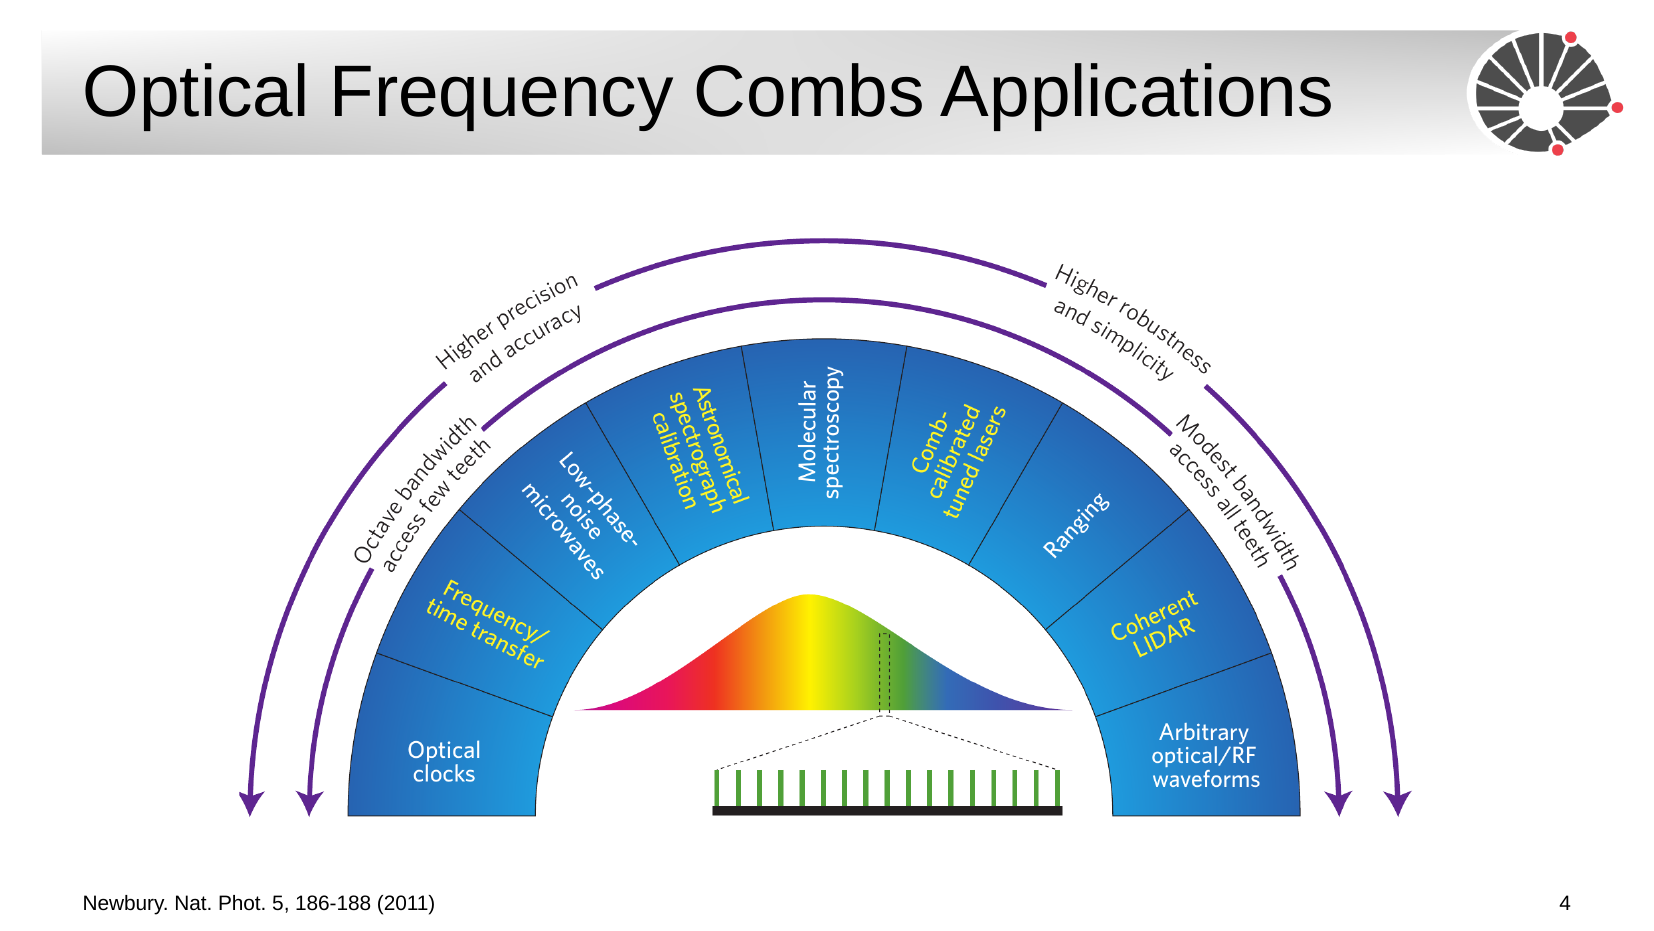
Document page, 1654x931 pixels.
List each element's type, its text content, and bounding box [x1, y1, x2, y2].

title Optical Frequency Combs Applications [82, 29, 1465, 154]
picture [0, 0, 1654, 931]
